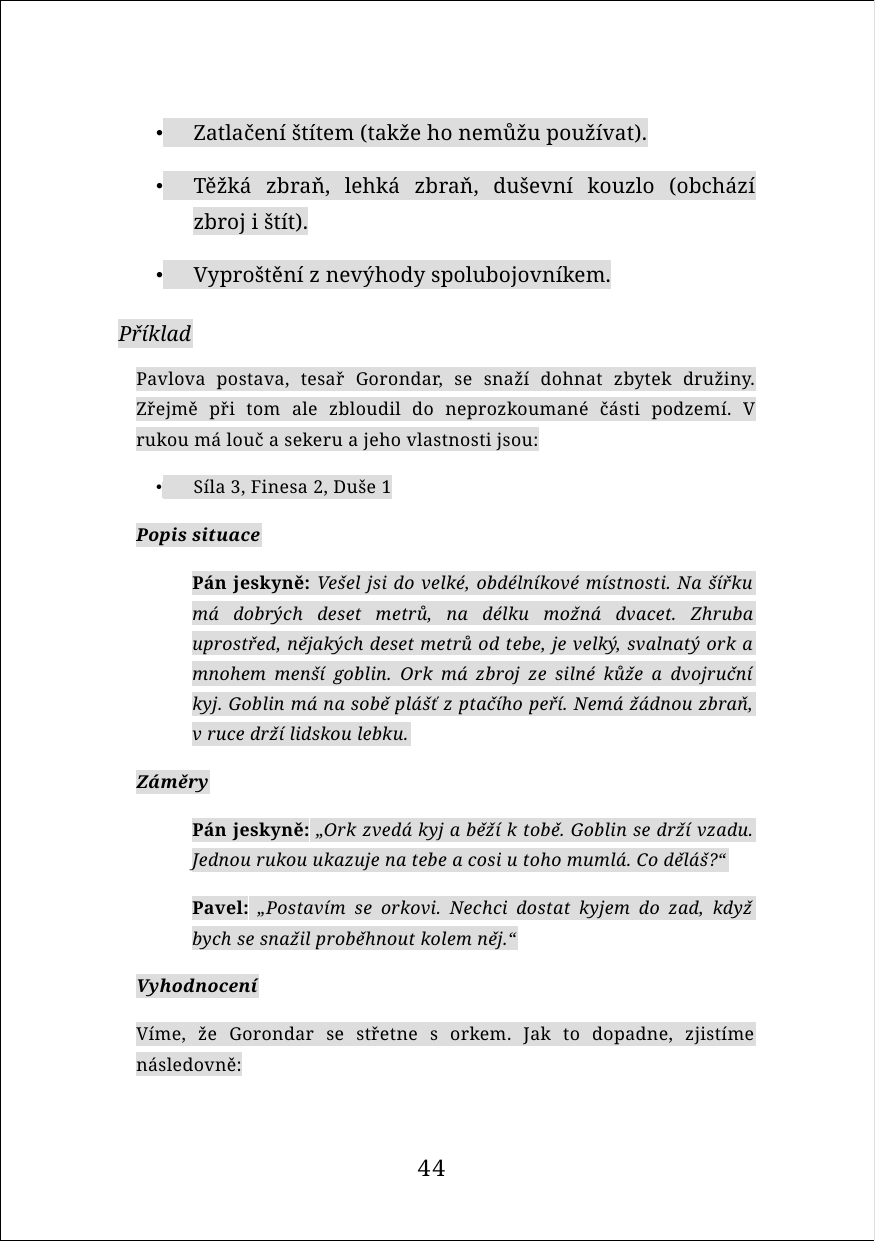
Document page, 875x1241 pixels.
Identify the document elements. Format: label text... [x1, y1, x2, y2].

text Pavel: „Postavím se orkovi. Nechci dostat kyjem do zad, když bych se snažil proběhnout kolem něj.“ [192, 896, 756, 950]
text Příklad [118, 319, 756, 348]
text Pán jeskyně: Vešel jsi do velké, obdélníkové místnosti. Na šířku má dobrých deset metrů, na délku možná dvacet. Zhruba uprostřed, nějakých deset metrů od tebe, je velký, svalnatý ork a mnohem menší goblin. Ork má zbroj ze silné kůže a dvojruční kyj. Goblin má na sobě plášť z ptačího peří. Nemá žádnou zbraň, v ruce drží lidskou lebku. [192, 571, 756, 746]
list Zatlačení štítem (takže ho nemůžu používat). [156, 118, 756, 147]
text Vyhodnocení [136, 974, 756, 998]
text Pavlova postava, tesař Gorondar, se snaží dohnat zbytek družiny. Zřejmě při tom ale zbloudil do neprozkoumané části podzemí. V rukou má louč a sekeru a jeho vlastnosti jsou: [136, 367, 756, 451]
text Záměry [136, 770, 756, 794]
text Víme, že Gorondar se střetne s orkem. Jak to dopadne, zjistíme následovně: [136, 1022, 756, 1076]
text Pán jeskyně: „Ork zvedá kyj a běží k tobě. Goblin se drží vzadu. Jednou rukou ukazuje na tebe a cosi u toho mumlá. Co děláš?“ [192, 818, 756, 872]
list Síla 3, Finesa 2, Duše 1 [156, 475, 756, 499]
list Těžká zbraň, lehká zbraň, duševní kouzlo (obchází zbroj i štít). [156, 171, 756, 235]
list Vyproštění z nevýhody spolubojovníkem. [156, 260, 756, 289]
text Popis situace [136, 523, 756, 547]
